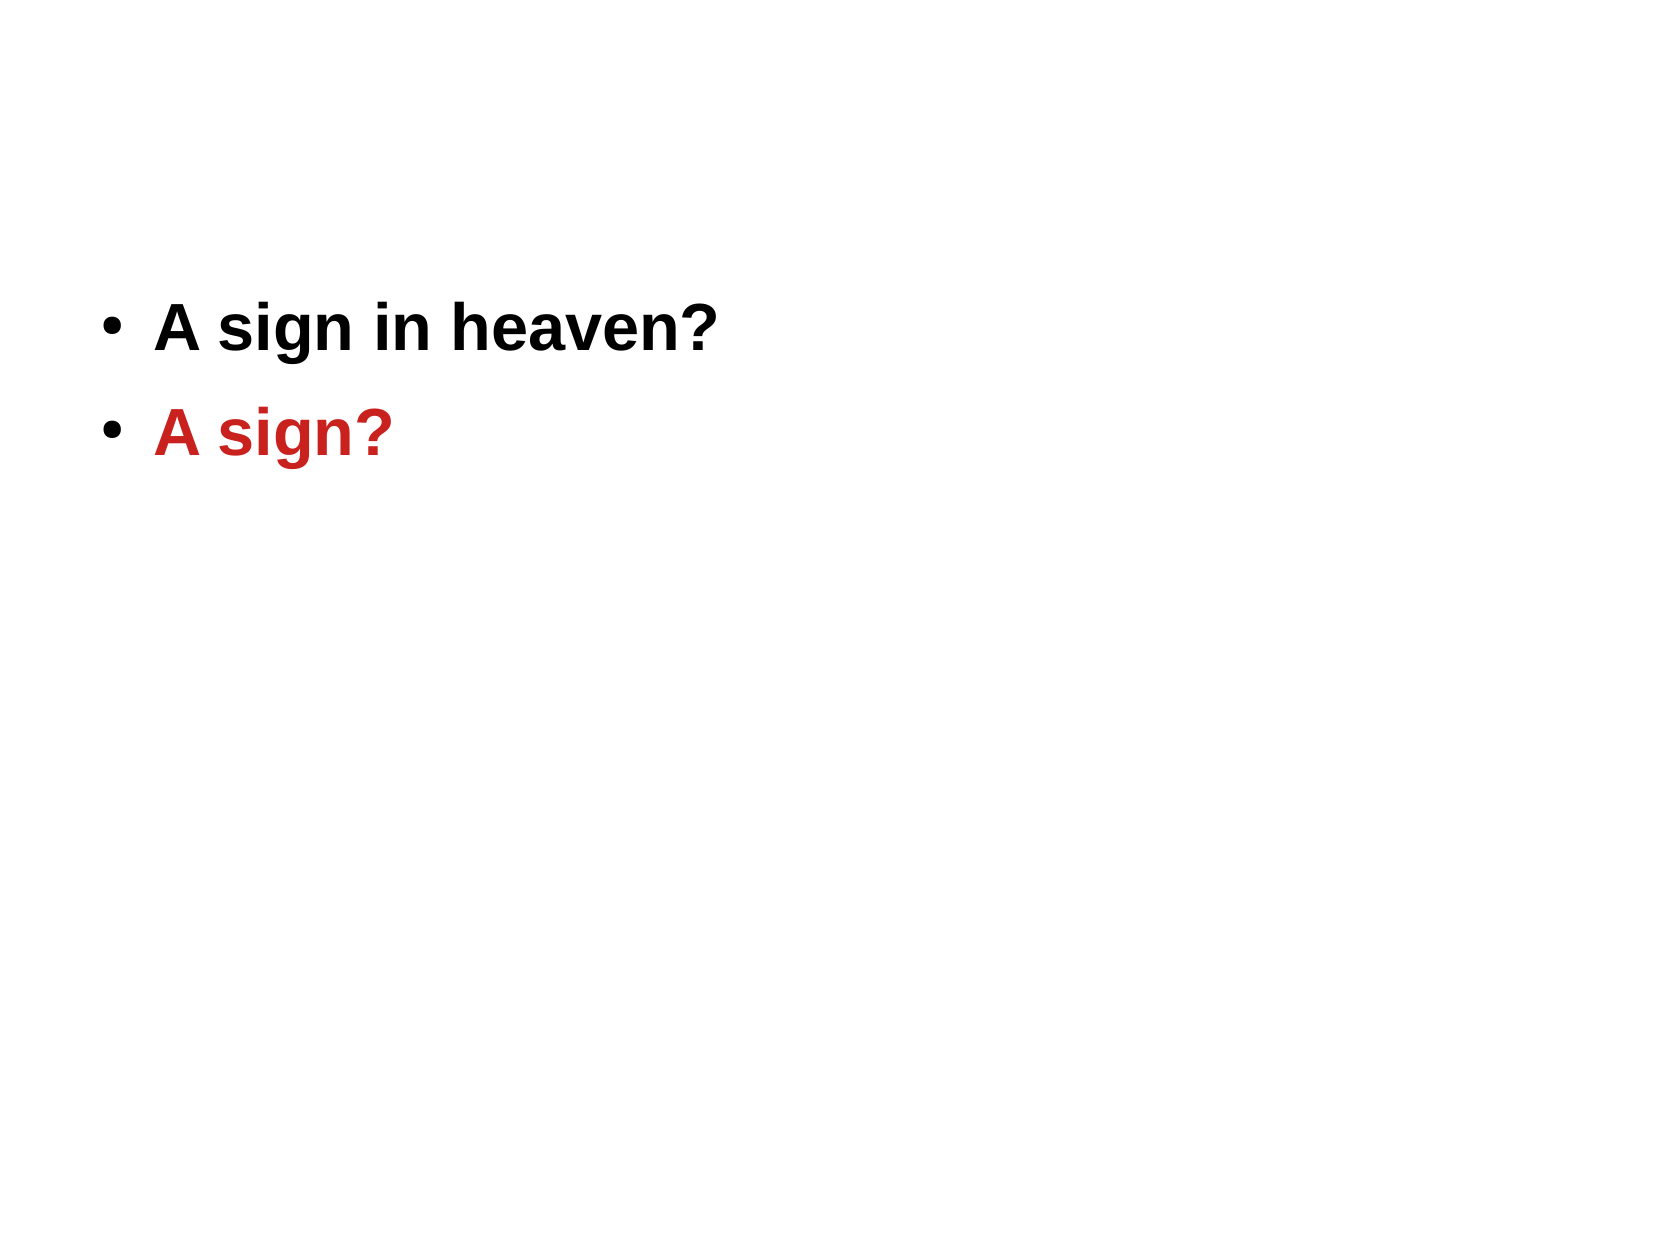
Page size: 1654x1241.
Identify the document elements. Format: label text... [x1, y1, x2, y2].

list A sign in heaven? A sign? [82, 290, 1571, 1010]
